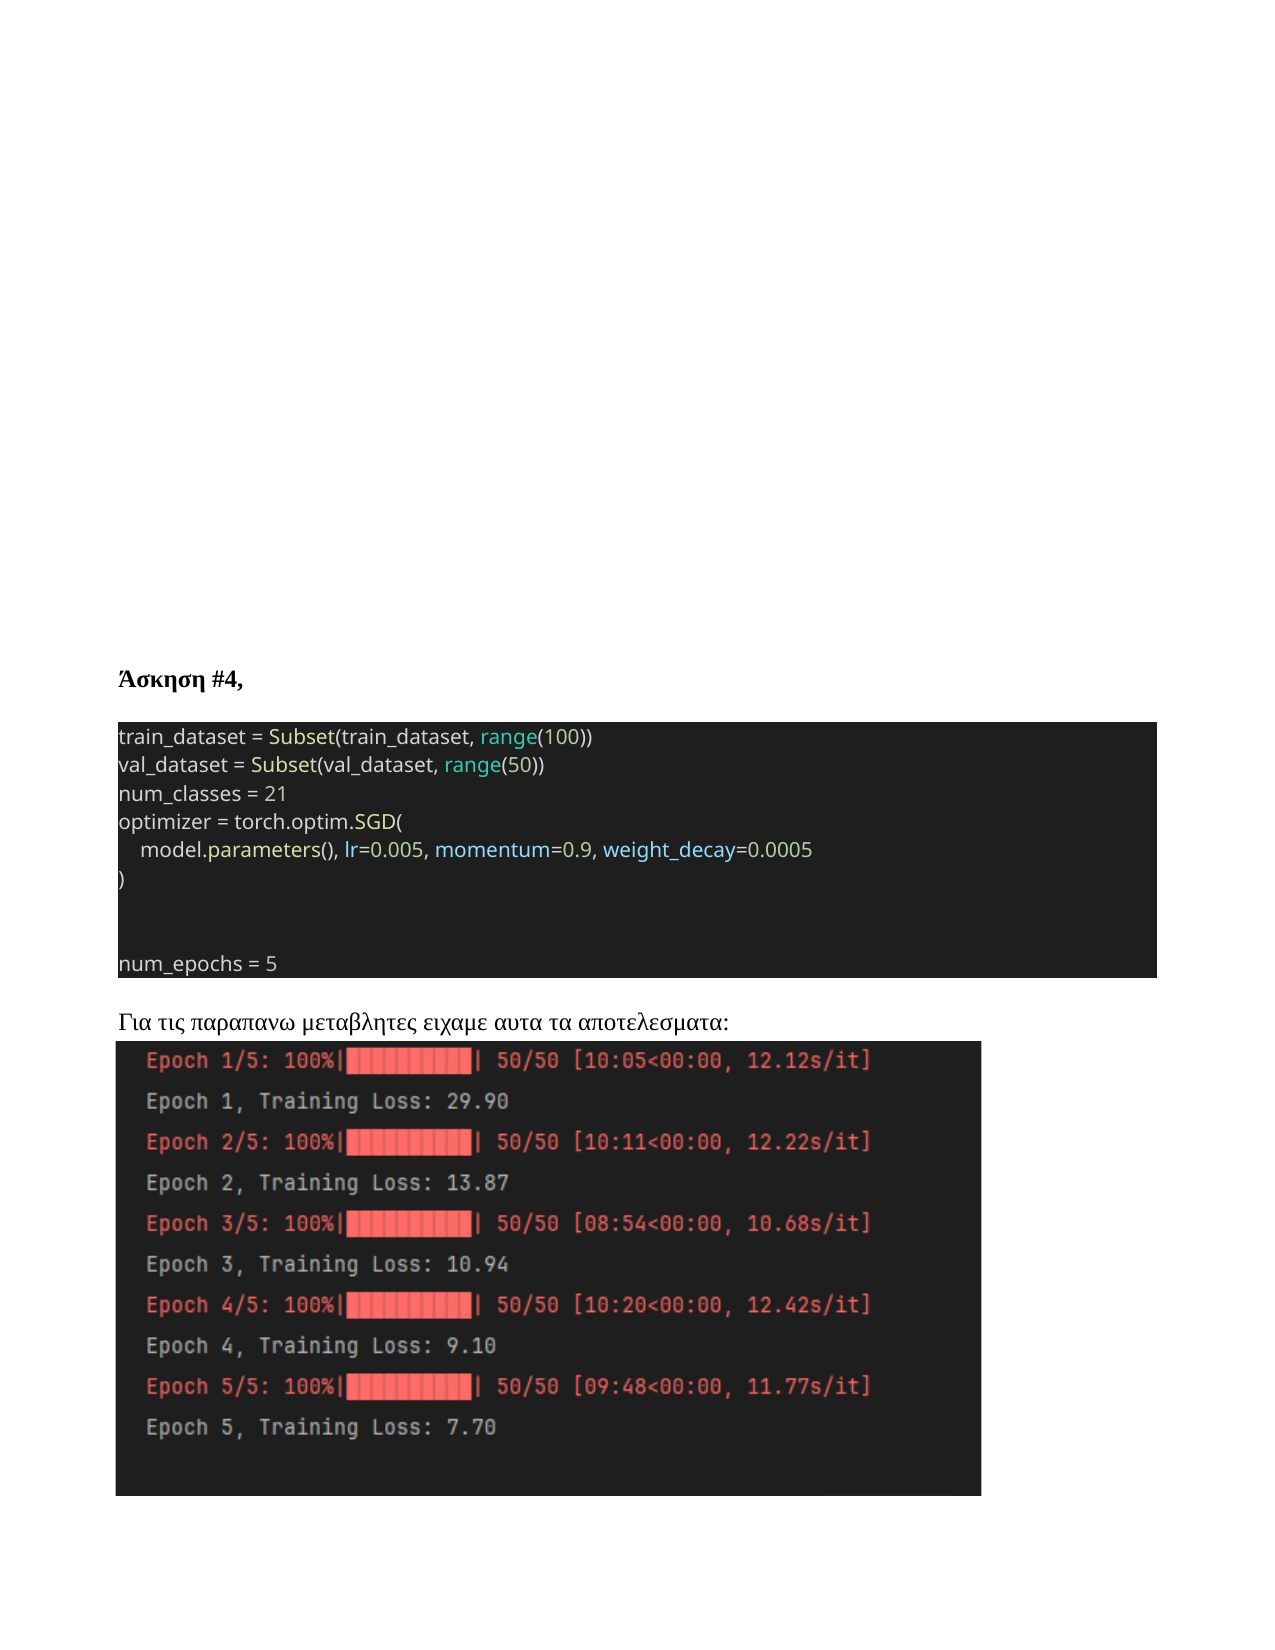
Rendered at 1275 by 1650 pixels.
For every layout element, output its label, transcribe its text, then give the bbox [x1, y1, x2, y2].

text train_dataset = Subset(train_dataset, range(100)) val_dataset = Subset(val_dataset, range(50)) [118, 722, 1157, 779]
picture [115, 1041, 982, 1496]
text num_classes = 21 [118, 779, 1157, 807]
text optimizer = torch.optim.SGD( model.parameters(), lr=0.005, momentum=0.9, weight_decay=0.0005 ) num_epochs = 5 [118, 807, 1157, 978]
text Άσκηση #4, [118, 664, 1157, 693]
text Για τις παραπανω μεταβλητες ειχαμε αυτα τα αποτελεσματα: [118, 1007, 1157, 1035]
